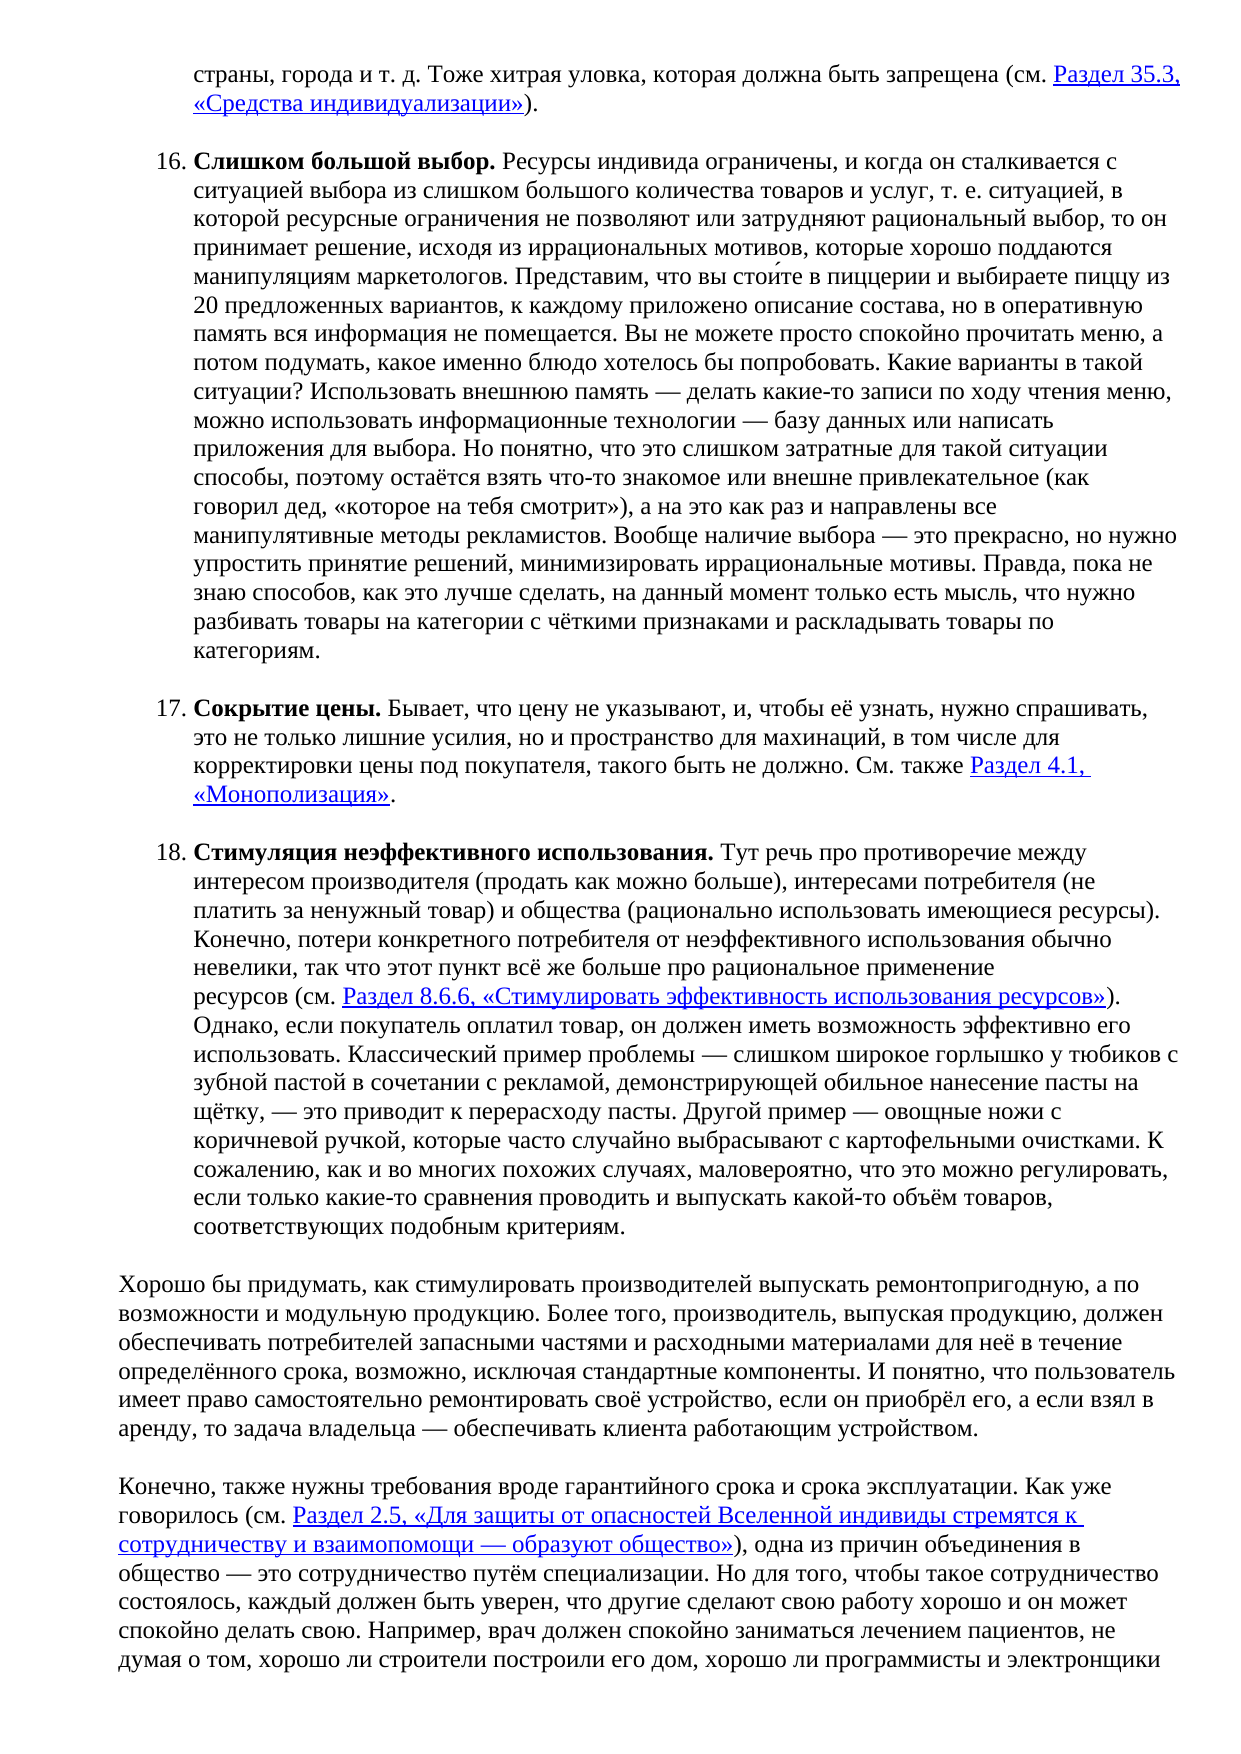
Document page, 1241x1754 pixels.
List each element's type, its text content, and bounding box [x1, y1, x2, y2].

list Слишком большой выбор. Ресурсы индивида ограничены, и когда он сталкивается с ситуацией выбора из слишком большого количества товаров и услуг, т. е. ситуацией, в которой ресурсные ограничения не позволяют или затрудняют рациональный выбор, то он принимает решение, исходя из иррациональных мотивов, которые хорошо поддаются манипуляциям маркетологов. Представим, что вы стои́те в пиццерии и выбираете пиццу из 20 предложенных вариантов, к каждому приложено описание состава, но в оперативную память вся информация не помещается. Вы не можете просто спокойно прочитать меню, а потом подумать, какое именно блюдо хотелось бы попробовать. Какие варианты в такой ситуации? Использовать внешнюю память — делать какие-то записи по ходу чтения меню, можно использовать информационные технологии — базу данных или написать приложения для выбора. Но понятно, что это слишком затратные для такой ситуации способы, поэтому остаётся взять что-то знакомое или внешне привлекательное (как говорил дед, «которое на тебя смотрит»), а на это как раз и направлены все манипулятивные методы рекламистов. Вообще наличие выбора — это прекрасно, но нужно упростить принятие решений, минимизировать иррациональные мотивы. Правда, пока не знаю способов, как это лучше сделать, на данный момент только есть мысль, что нужно разбивать товары на категории с чёткими признаками и раскладывать товары по категориям. [156, 146, 1181, 663]
text Хорошо бы придумать, как стимулировать производителей выпускать ремонтопригодную, а по возможности и модульную продукцию. Более того, производитель, выпуская продукцию, должен обеспечивать потребителей запасными частями и расходными материалами для неё в течение определённого срока, возможно, исключая стандартные компоненты. И понятно, что пользователь имеет право самостоятельно ремонтировать своё устройство, если он приобрёл его, а если взял в аренду, то задача владельца — обеспечивать клиента работающим устройством. [118, 1269, 1181, 1442]
list страны, города и т. д. Тоже хитрая уловка, которая должна быть запрещена (см. Раздел 35.3, «Средства индивидуализации»). [156, 59, 1181, 117]
list Стимуляция неэффективного использования. Тут речь про противоречие между интересом производителя (продать как можно больше), интересами потребителя (не платить за ненужный товар) и общества (рационально использовать имеющиеся ресурсы). Конечно, потери конкретного потребителя от неэффективного использования обычно невелики, так что этот пункт всё же больше про рациональное применение ресурсов (см. Раздел 8.6.6, «Стимулировать эффективность использования ресурсов»). Однако, если покупатель оплатил товар, он должен иметь возможность эффективно его использовать. Классический пример проблемы — слишком широкое горлышко у тюбиков с зубной пастой в сочетании с рекламой, демонстрирующей обильное нанесение пасты на щётку, — это приводит к перерасходу пасты. Другой пример — овощные ножи с коричневой ручкой, которые часто случайно выбрасывают с картофельными очистками. К сожалению, как и во многих похожих случаях, маловероятно, что это можно регулировать, если только какие-то сравнения проводить и выпускать какой-то объём товаров, соответствующих подобным критериям. [156, 837, 1181, 1240]
text Конечно, также нужны требования вроде гарантийного срока и срока эксплуатации. Как уже говорилось (см. Раздел 2.5, «Для защиты от опасностей Вселенной индивиды стремятся к сотрудничеству и взаимопомощи — образуют общество»), одна из причин объединения в общество — это сотрудничество путём специализации. Но для того, чтобы такое сотрудничество состоялось, каждый должен быть уверен, что другие сделают свою работу хорошо и он может спокойно делать свою. Например, врач должен спокойно заниматься лечением пациентов, не думая о том, хорошо ли строители построили его дом, хорошо ли программисты и электронщики [118, 1471, 1181, 1673]
list Сокрытие цены. Бывает, что цену не указывают, и, чтобы её узнать, нужно спрашивать, это не только лишние усилия, но и пространство для махинаций, в том числе для корректировки цены под покупателя, такого быть не должно. См. также Раздел 4.1, «Монополизация». [156, 693, 1181, 808]
